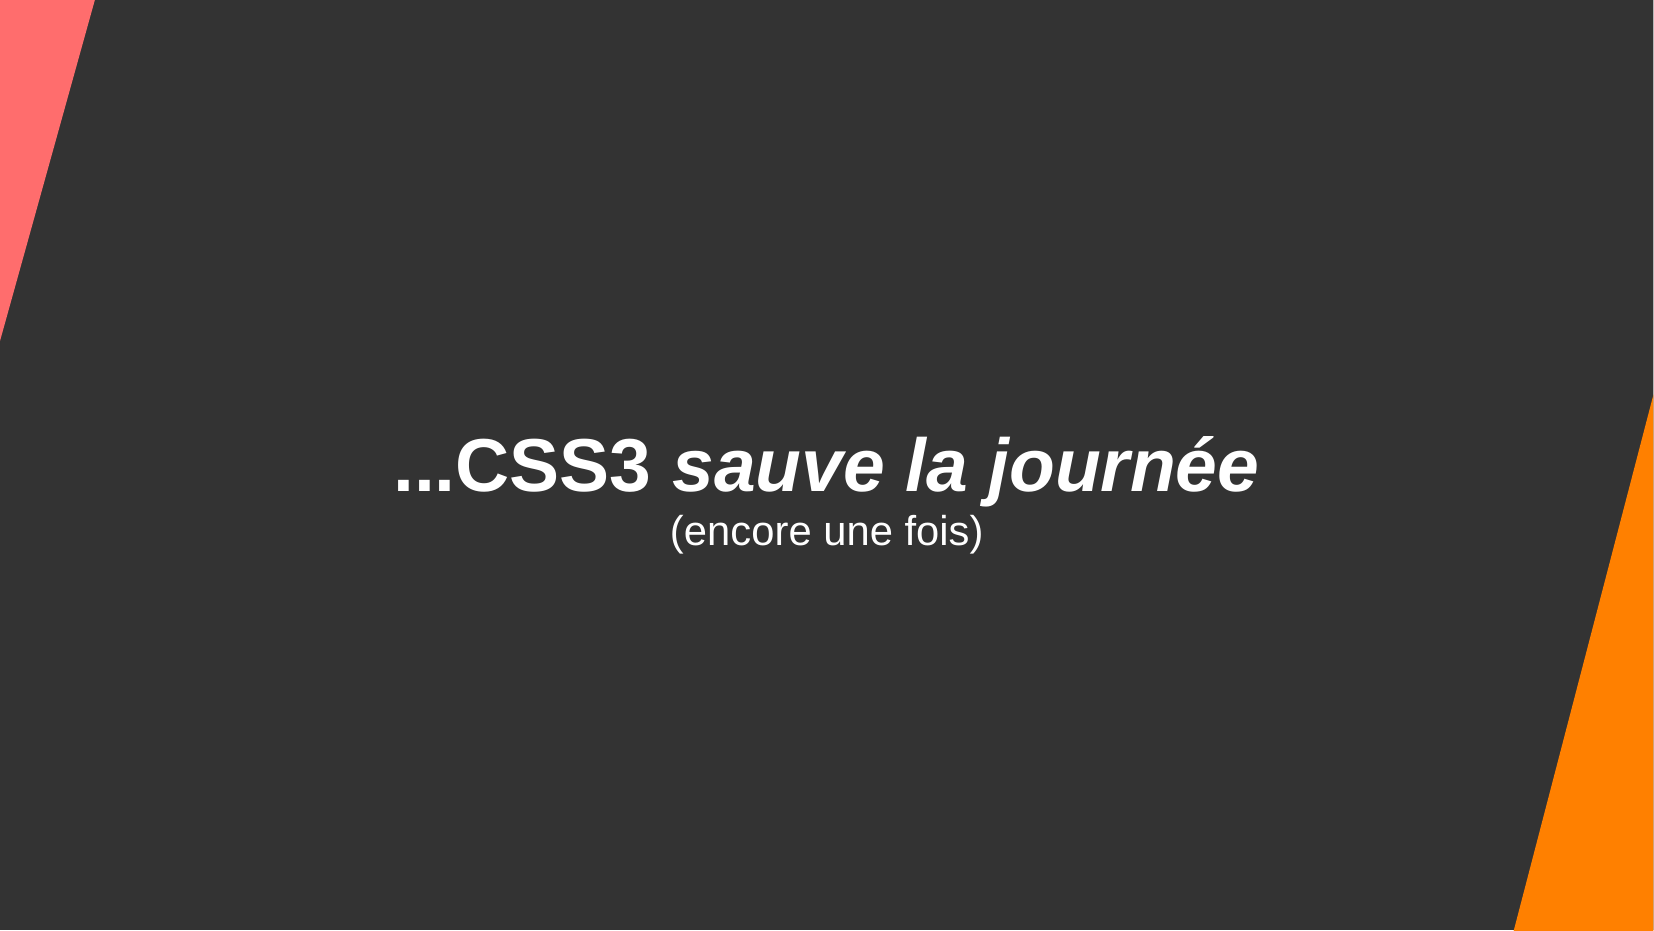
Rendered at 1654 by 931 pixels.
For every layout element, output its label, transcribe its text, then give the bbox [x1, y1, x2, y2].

title ...CSS3 sauve la journée [31, 423, 1622, 508]
text_box [1513, 392, 1654, 931]
text_box [0, 0, 95, 342]
text_box (encore une fois) [509, 500, 1144, 599]
